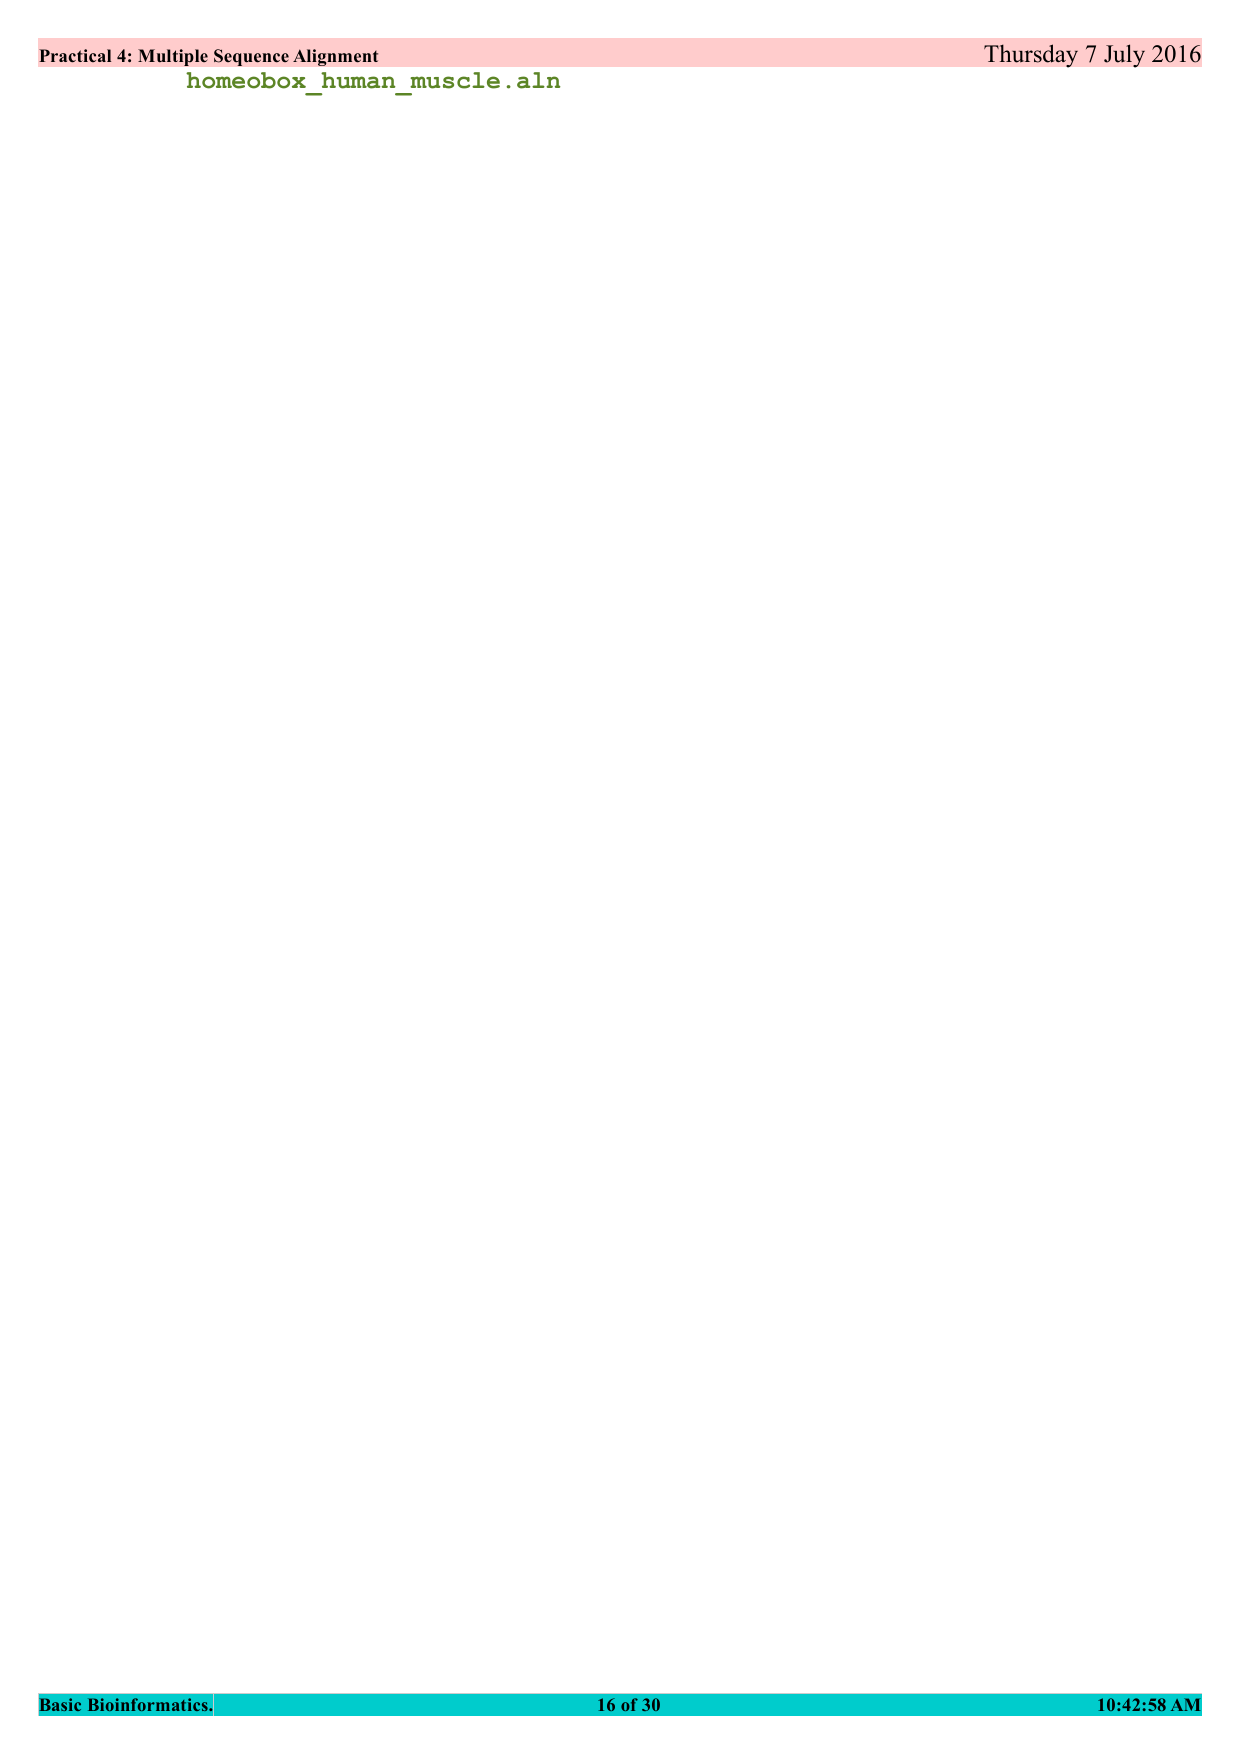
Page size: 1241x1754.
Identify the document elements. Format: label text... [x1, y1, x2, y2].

text homeobox_human_muscle.aln [186, 67, 1202, 96]
